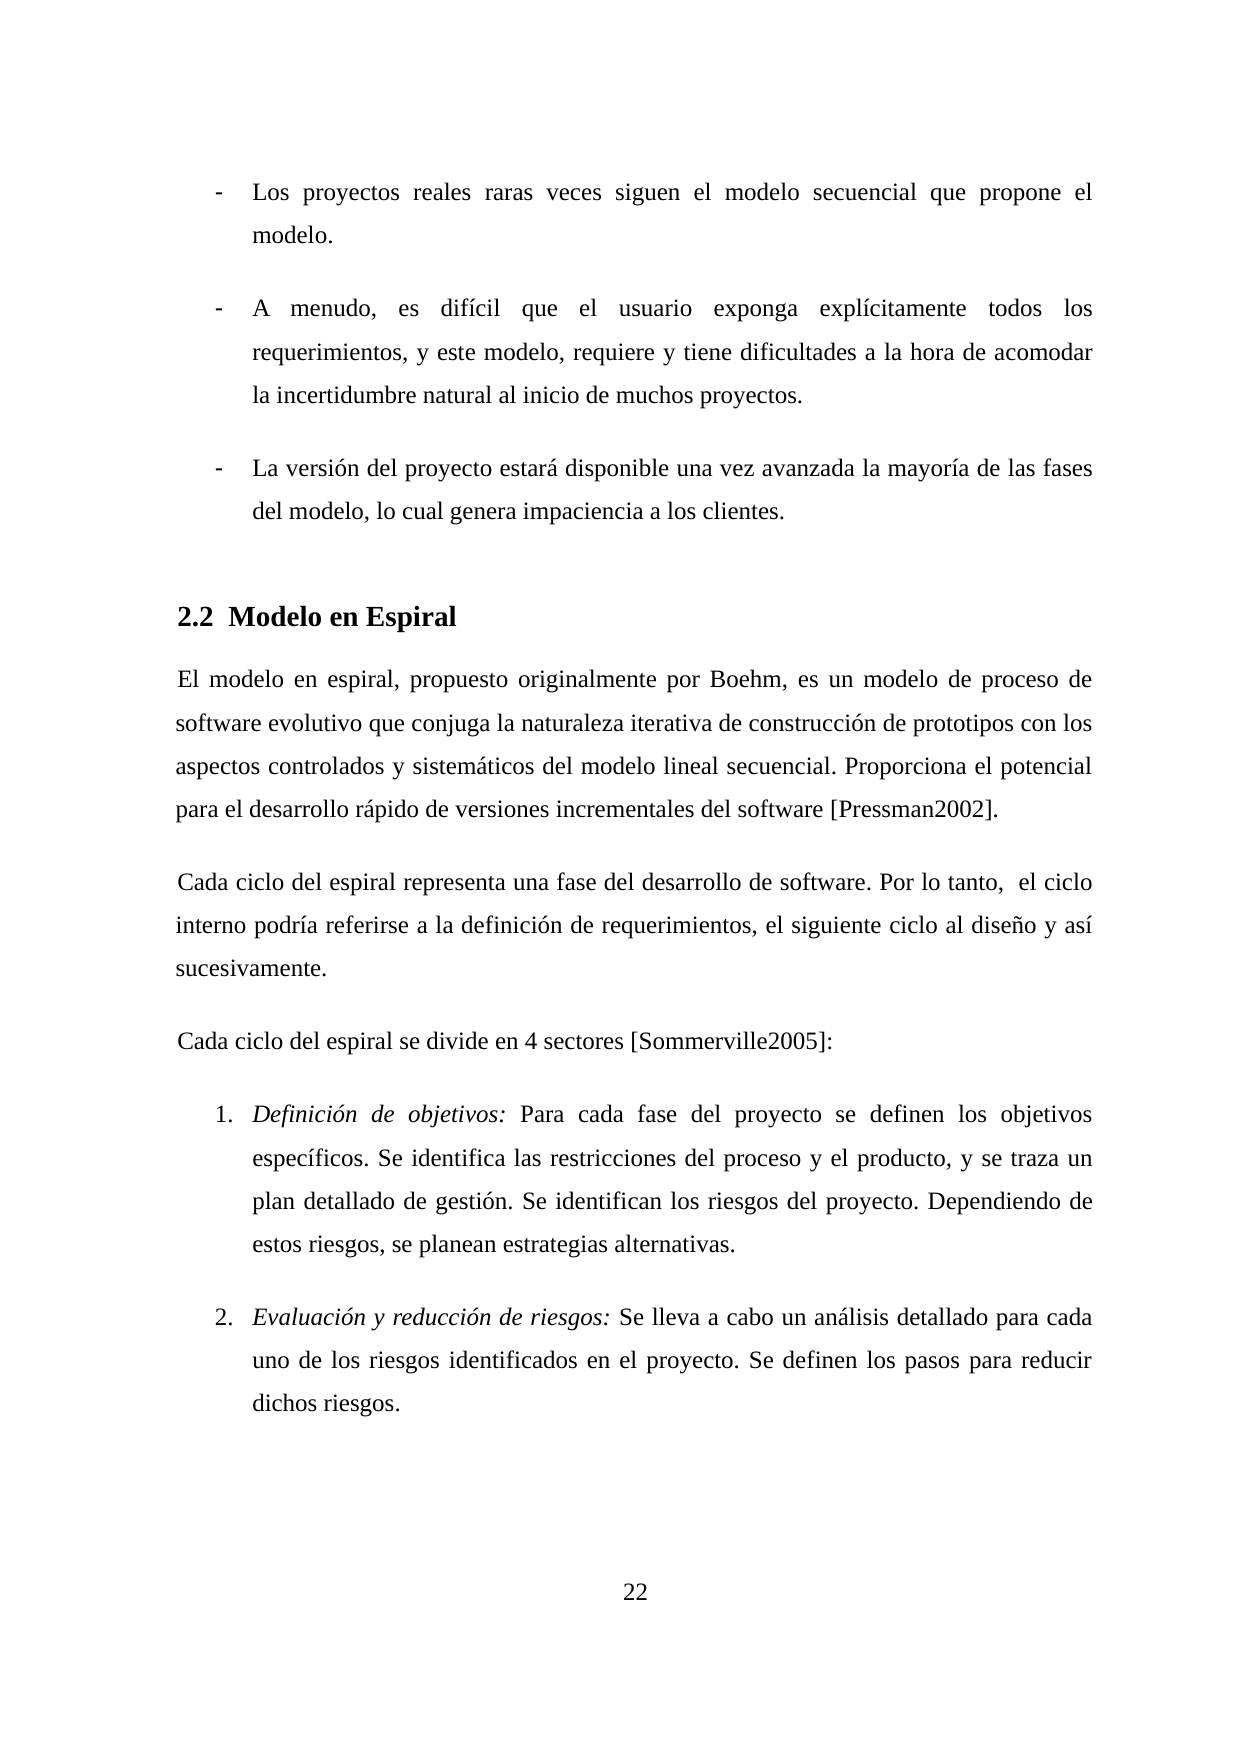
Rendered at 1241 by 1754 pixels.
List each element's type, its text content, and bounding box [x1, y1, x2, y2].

list Los proyectos reales raras veces siguen el modelo secuencial que propone el modelo. [214, 177, 1093, 249]
list Definición de objetivos: Para cada fase del proyecto se definen los objetivos específicos. Se identifica las restricciones del proceso y el producto, y se traza un plan detallado de gestión. Se identifican los riesgos del proyecto. Dependiendo de estos riesgos, se planean estrategias alternativas. [214, 1099, 1093, 1258]
text Cada ciclo del espiral representa una fase del desarrollo de software. Por lo tanto, el ciclo interno podría referirse a la definición de requerimientos, el siguiente ciclo al diseño y así sucesivamente. [175, 867, 1093, 982]
list Evaluación y reducción de riesgos: Se lleva a cabo un análisis detallado para cada uno de los riesgos identificados en el proyecto. Se definen los pasos para reducir dichos riesgos. [214, 1302, 1093, 1417]
text El modelo en espiral, propuesto originalmente por Boehm, es un modelo de proceso de software evolutivo que conjuga la naturaleza iterativa de construcción de prototipos con los aspectos controlados y sistemáticos del modelo lineal secuencial. Proporciona el potencial para el desarrollo rápido de versiones incrementales del software [Pressman2002]. [175, 664, 1093, 823]
list A menudo, es difícil que el usuario exponga explícitamente todos los requerimientos, y este modelo, requiere y tiene dificultades a la hora de acomodar la incertidumbre natural al inicio de muchos proyectos. [214, 293, 1093, 408]
text Cada ciclo del espiral se divide en 4 sectores [Sommerville2005]: [175, 1026, 1093, 1055]
subtitle 2.2 Modelo en Espiral [177, 599, 1093, 633]
list La versión del proyecto estará disponible una vez avanzada la mayoría de las fases del modelo, lo cual genera impaciencia a los clientes. [214, 453, 1093, 525]
